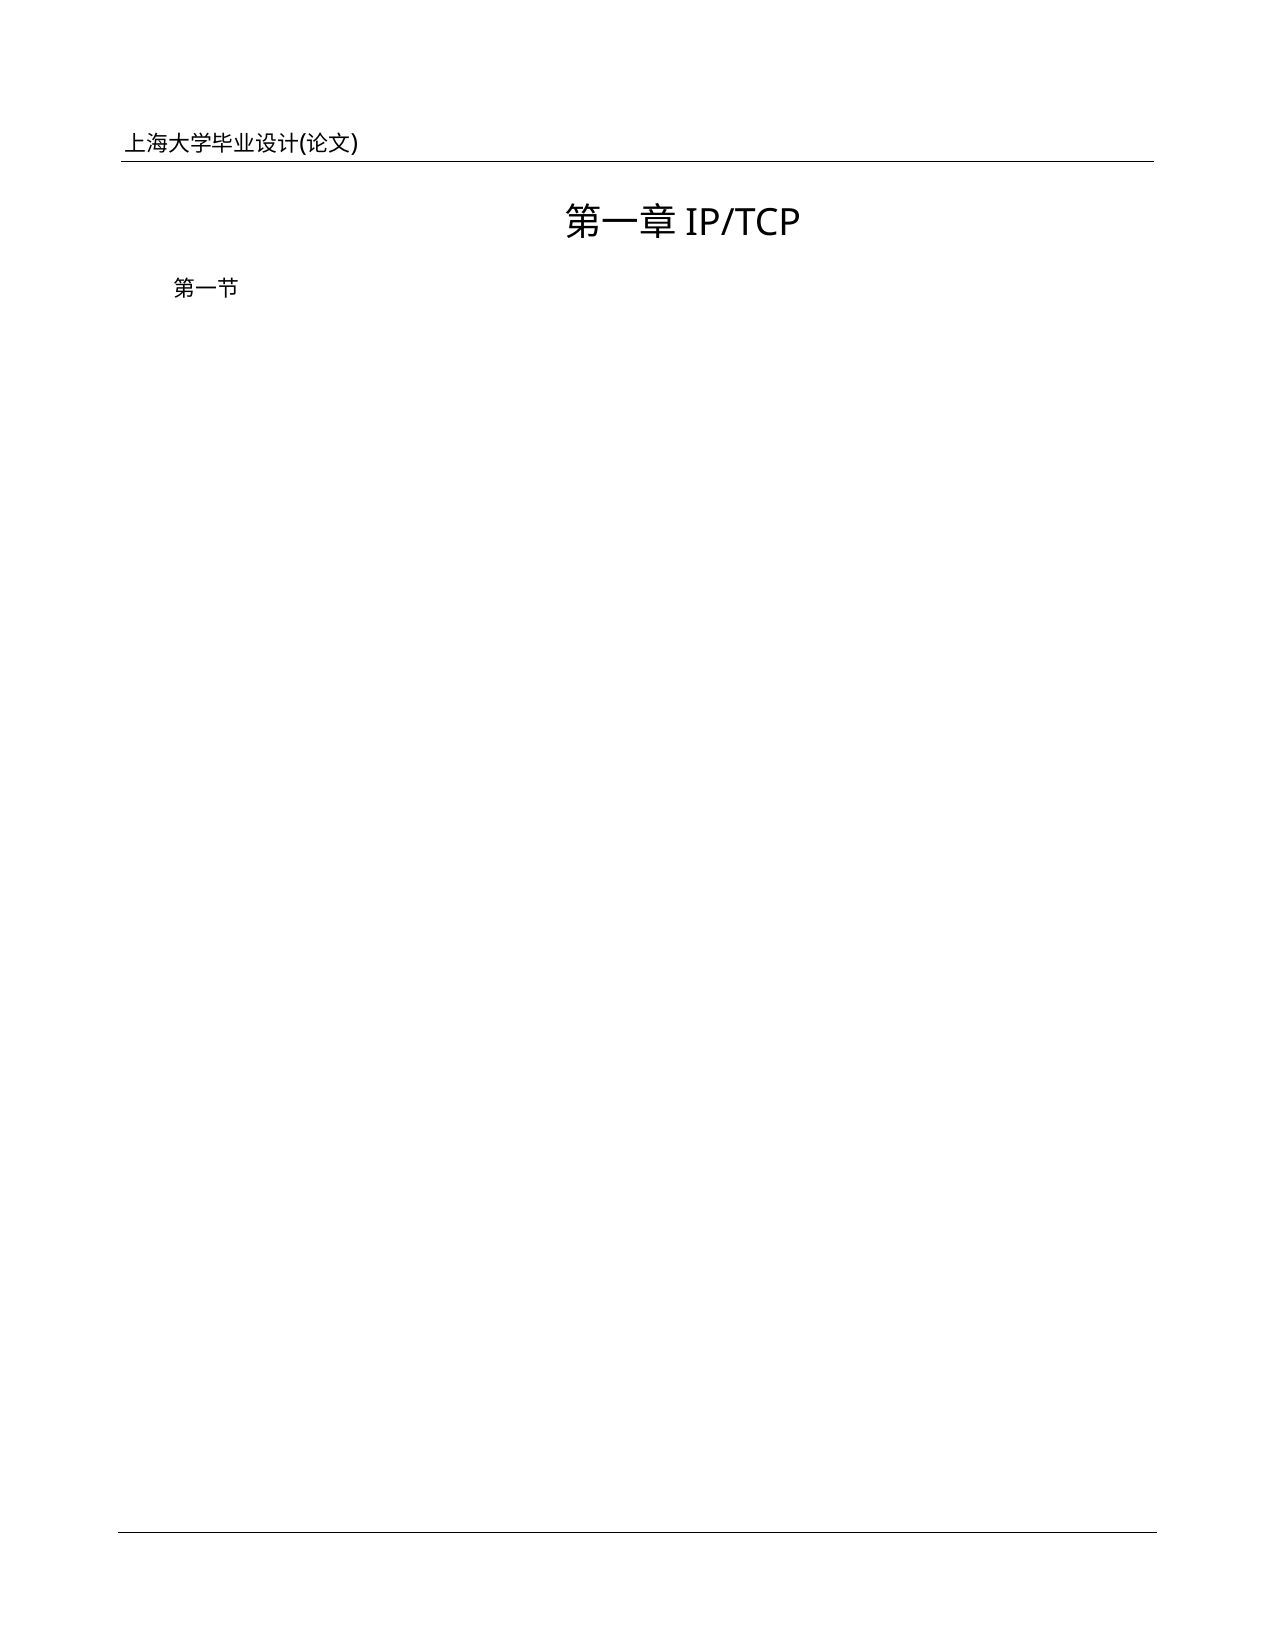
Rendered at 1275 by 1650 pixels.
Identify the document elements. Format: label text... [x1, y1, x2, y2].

text 第一节 [121, 271, 1154, 303]
text 第一章 IP/TCP [121, 191, 1154, 246]
